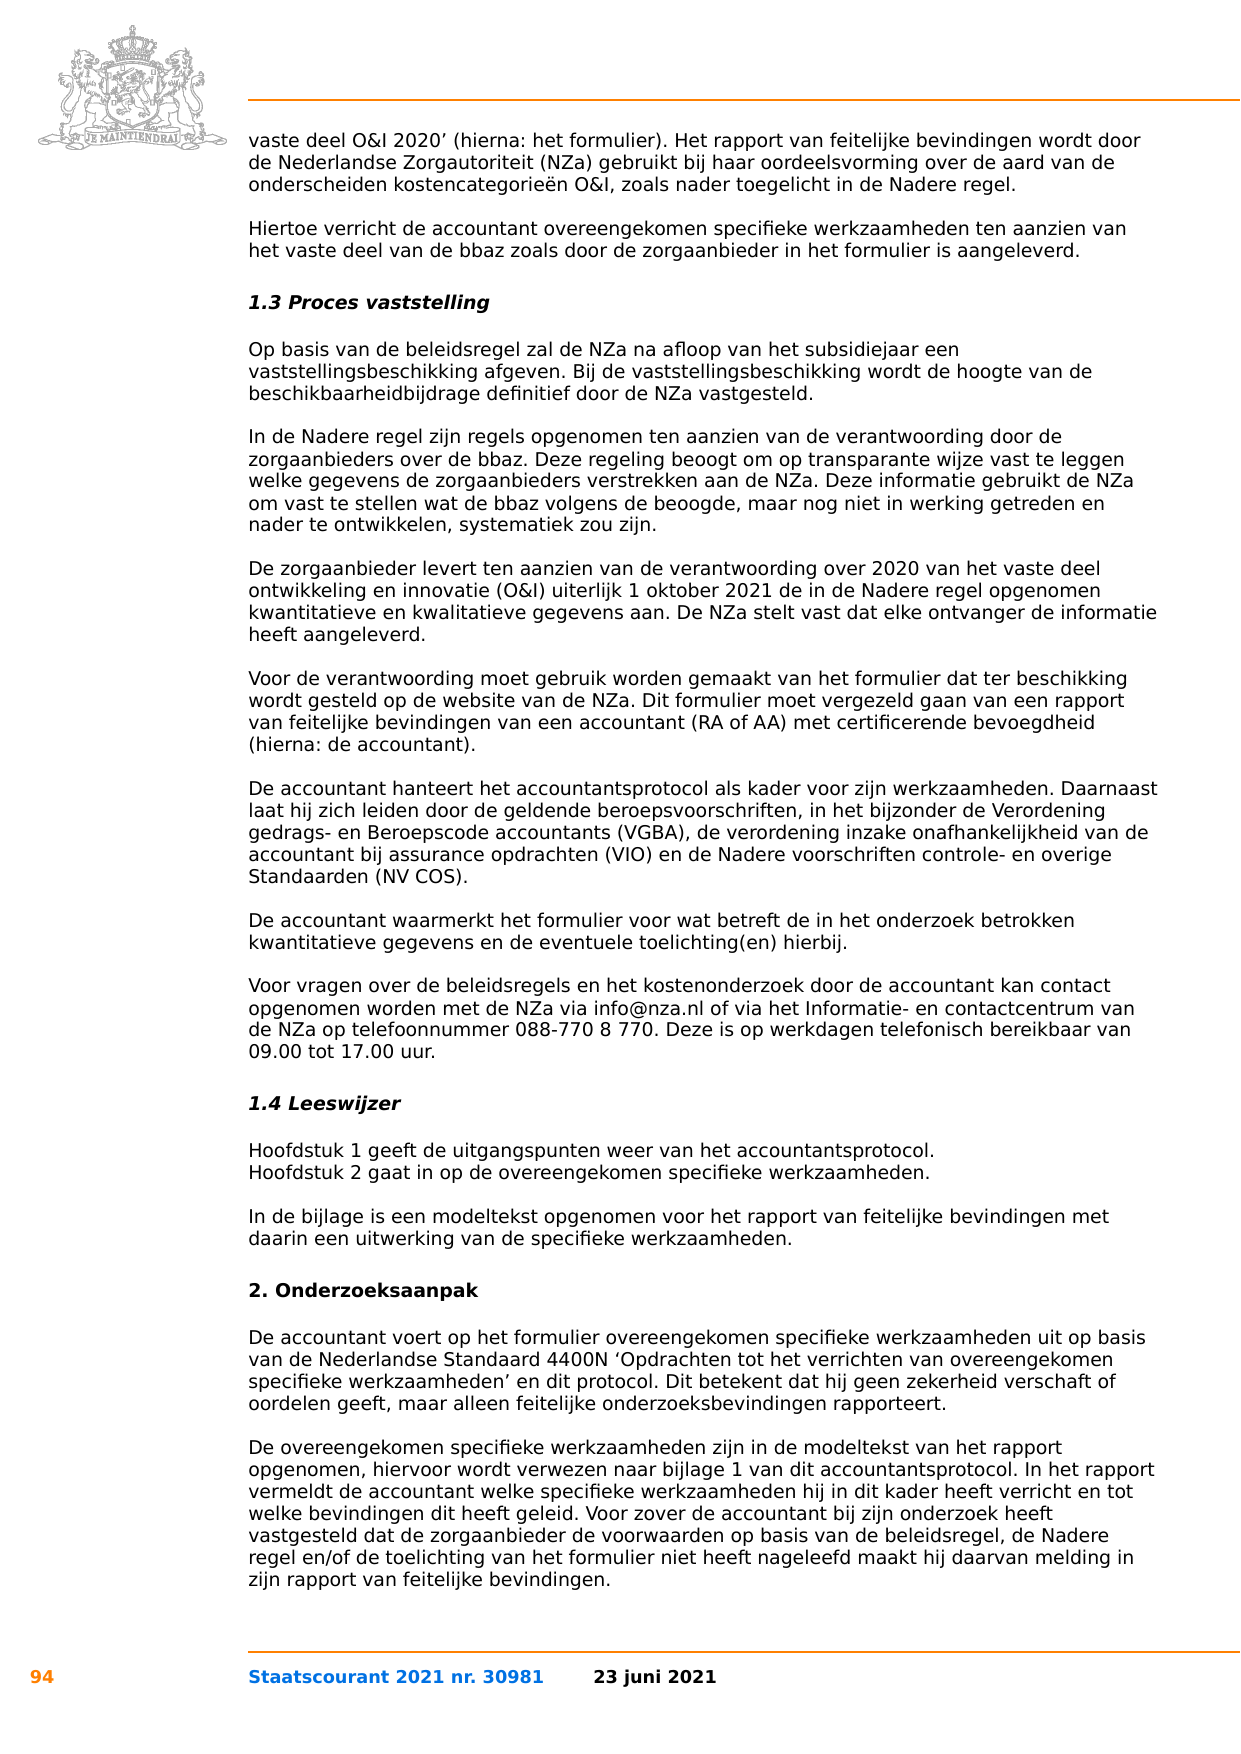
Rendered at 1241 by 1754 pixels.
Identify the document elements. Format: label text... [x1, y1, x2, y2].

text In de Nadere regel zijn regels opgenomen ten aanzien van de verantwoording door de zorgaanbieders over de bbaz. Deze regeling beoogt om op transparante wijze vast te leggen welke gegevens de zorgaanbieders verstrekken aan de NZa. Deze informatie gebruikt de NZa om vast te stellen wat de bbaz volgens de beoogde, maar nog niet in werking getreden en nader te ontwikkelen, systematiek zou zijn. [248, 426, 1163, 536]
text In de bijlage is een modeltekst opgenomen voor het rapport van feitelijke bevindingen met daarin een uitwerking van de specifieke werkzaamheden. [248, 1206, 1163, 1250]
text Hoofdstuk 1 geeft de uitgangspunten weer van het accountantsprotocol. [248, 1140, 1163, 1162]
text De overeengekomen specifieke werkzaamheden zijn in de modeltekst van het rapport opgenomen, hiervoor wordt verwezen naar bijlage 1 van dit accountantsprotocol. In het rapport vermeldt de accountant welke specifieke werkzaamheden hij in dit kader heeft verricht en tot welke bevindingen dit heeft geleid. Voor zover de accountant bij zijn onderzoek heeft vastgesteld dat de zorgaanbieder de voorwaarden op basis van de beleidsregel, de Nadere regel en/of de toelichting van het formulier niet heeft nageleefd maakt hij daarvan melding in zijn rapport van feitelijke bevindingen. [248, 1437, 1163, 1591]
text Voor vragen over de beleidsregels en het kostenonderzoek door de accountant kan contact opgenomen worden met de NZa via info@nza.nl of via het Informatie- en contactcentrum van de NZa op telefoonnummer 088-770 8 770. Deze is op werkdagen telefonisch bereikbaar van 09.00 tot 17.00 uur. [248, 975, 1163, 1063]
text vaste deel O&I 2020’ (hierna: het formulier). Het rapport van feitelijke bevindingen wordt door de Nederlandse Zorgautoriteit (NZa) gebruikt bij haar oordeelsvorming over de aard van de onderscheiden kostencategorieën O&I, zoals nader toegelicht in de Nadere regel. [248, 130, 1163, 196]
picture [38, 25, 227, 150]
subtitle 1.3 Proces vaststelling [248, 292, 1163, 314]
text Voor de verantwoording moet gebruik worden gemaakt van het formulier dat ter beschikking wordt gesteld op de website van de NZa. Dit formulier moet vergezeld gaan van een rapport van feitelijke bevindingen van een accountant (RA of AA) met certificerende bevoegdheid (hierna: de accountant). [248, 668, 1163, 756]
text Hoofdstuk 2 gaat in op de overeengekomen specifieke werkzaamheden. [248, 1162, 1163, 1184]
text De accountant waarmerkt het formulier voor wat betreft de in het onderzoek betrokken kwantitatieve gegevens en de eventuele toelichting(en) hierbij. [248, 909, 1163, 953]
text Op basis van de beleidsregel zal de NZa na aﬂoop van het subsidiejaar een vaststellingsbeschikking afgeven. Bij de vaststellingsbeschikking wordt de hoogte van de beschikbaarheidbijdrage definitief door de NZa vastgesteld. [248, 339, 1163, 404]
text De zorgaanbieder levert ten aanzien van de verantwoording over 2020 van het vaste deel ontwikkeling en innovatie (O&I) uiterlijk 1 oktober 2021 de in de Nadere regel opgenomen kwantitatieve en kwalitatieve gegevens aan. De NZa stelt vast dat elke ontvanger de informatie heeft aangeleverd. [248, 558, 1163, 646]
subtitle 1.4 Leeswijzer [248, 1093, 1163, 1115]
subtitle 2. Onderzoeksaanpak [248, 1280, 1163, 1302]
text De accountant hanteert het accountantsprotocol als kader voor zijn werkzaamheden. Daarnaast laat hij zich leiden door de geldende beroepsvoorschriften, in het bijzonder de Verordening gedrags- en Beroepscode accountants (VGBA), de verordening inzake onafhankelijkheid van de accountant bij assurance opdrachten (VIO) en de Nadere voorschriften controle- en overige Standaarden (NV COS). [248, 778, 1163, 888]
text Hiertoe verricht de accountant overeengekomen specifieke werkzaamheden ten aanzien van het vaste deel van de bbaz zoals door de zorgaanbieder in het formulier is aangeleverd. [248, 218, 1163, 262]
text De accountant voert op het formulier overeengekomen specifieke werkzaamheden uit op basis van de Nederlandse Standaard 4400N ‘Opdrachten tot het verrichten van overeengekomen specifieke werkzaamheden’ en dit protocol. Dit betekent dat hij geen zekerheid verschaft of oordelen geeft, maar alleen feitelijke onderzoeksbevindingen rapporteert. [248, 1327, 1163, 1415]
